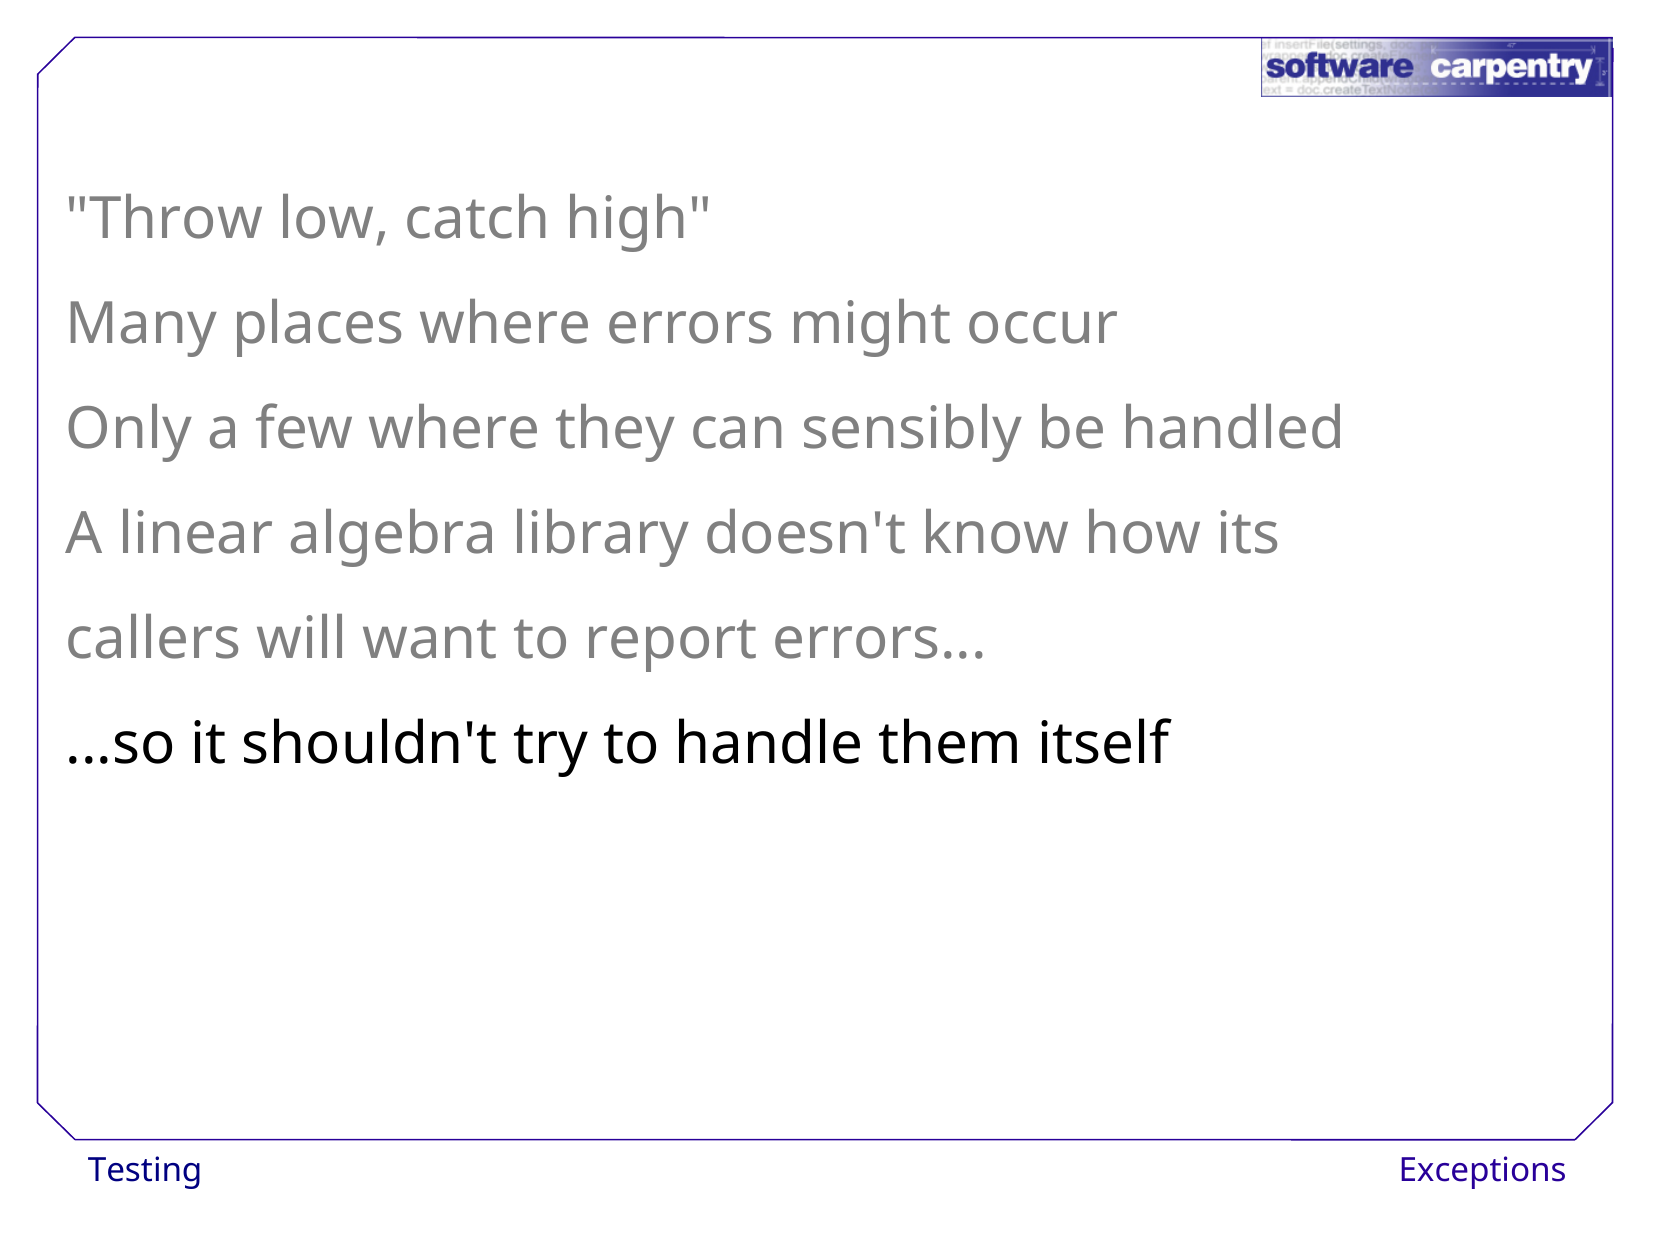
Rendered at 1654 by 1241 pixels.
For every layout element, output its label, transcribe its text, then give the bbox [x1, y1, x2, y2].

text_box "Throw low, catch high" Many places where errors might occur Only a few where they can sensibly be handled A linear algebra library doesn't know how its callers will want to report errors... ...so it shouldn't try to handle them itself [50, 137, 1511, 784]
picture [1261, 39, 1613, 97]
